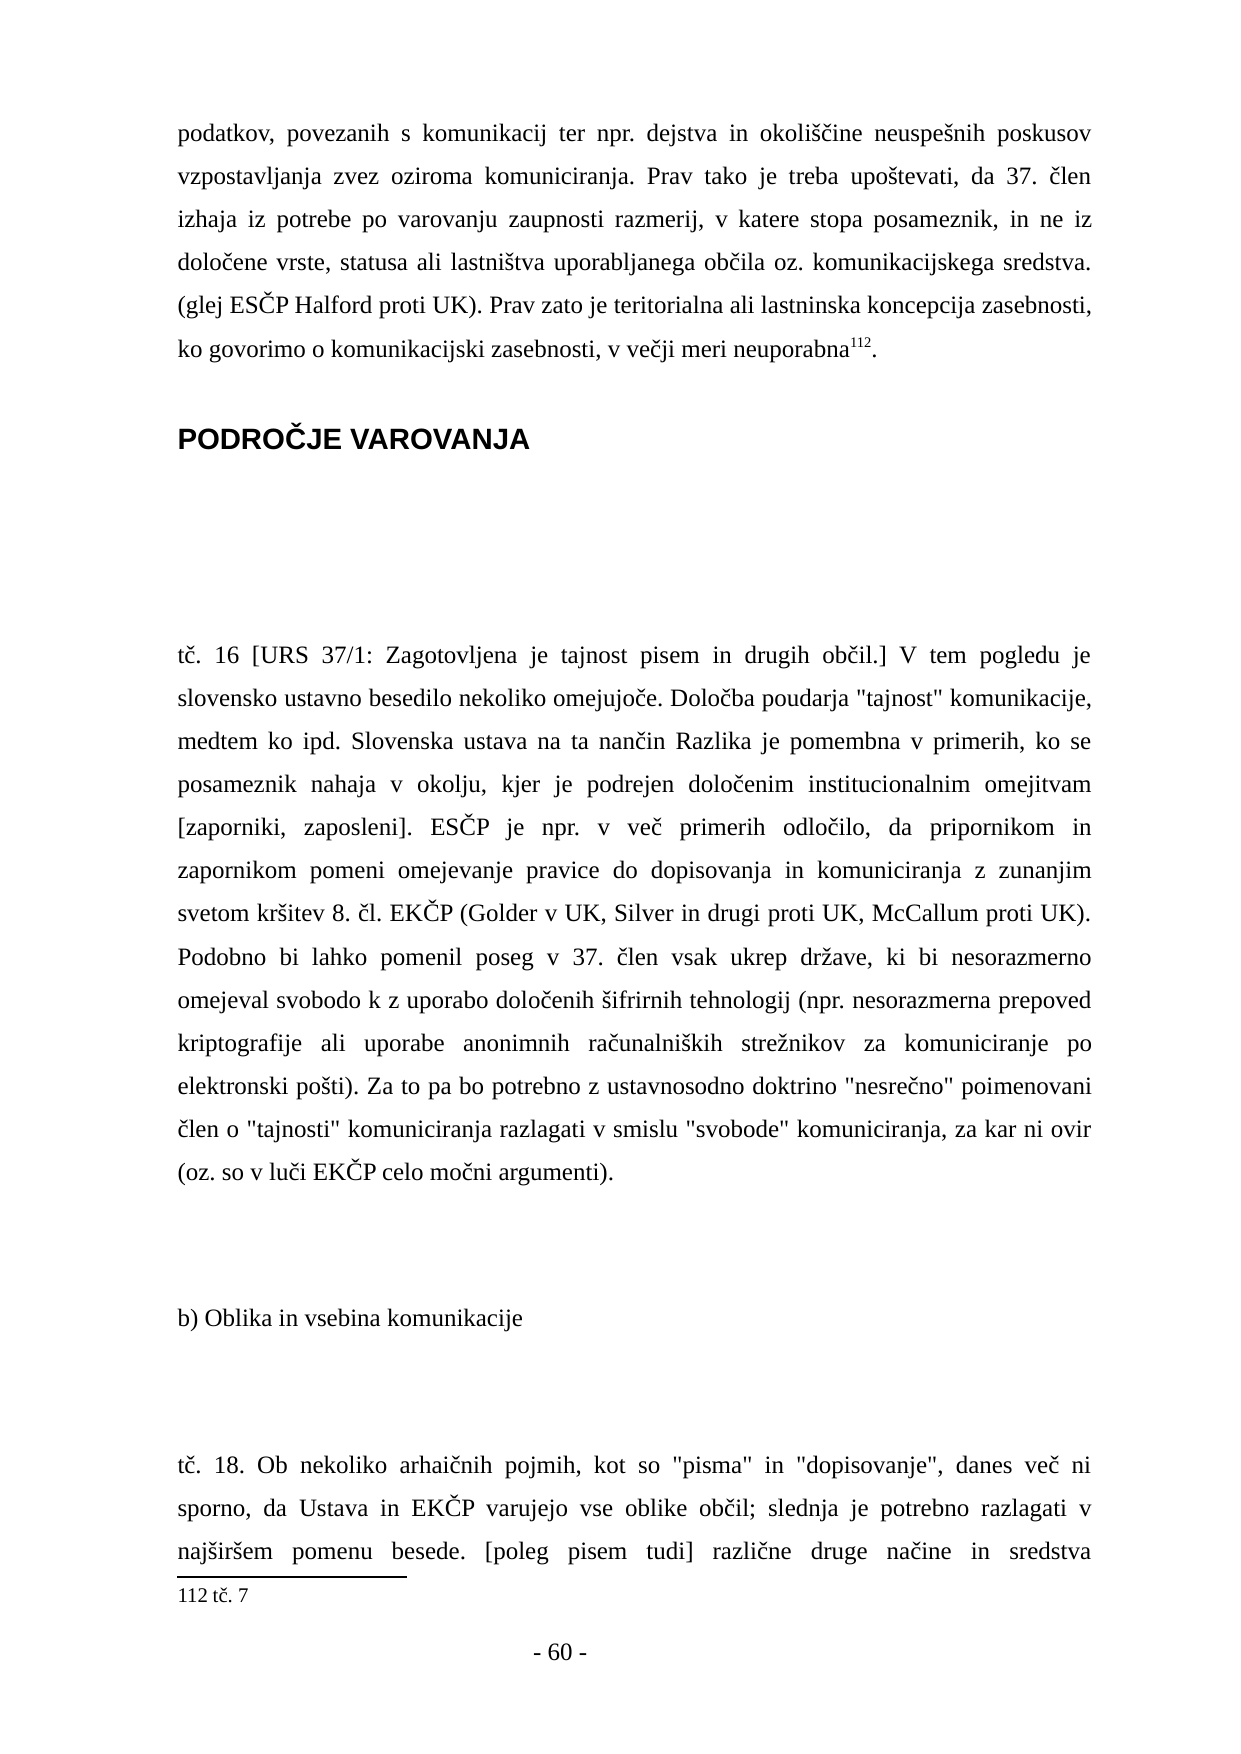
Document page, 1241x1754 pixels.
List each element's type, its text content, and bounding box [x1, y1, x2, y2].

text podatkov, povezanih s komunikacij ter npr. dejstva in okoliščine neuspešnih poskusov vzpostavljanja zvez oziroma komuniciranja. Prav tako je treba upoštevati, da 37. člen izhaja iz potrebe po varovanju zaupnosti razmerij, v katere stopa posameznik, in ne iz določene vrste, statusa ali lastništva uporabljanega občila oz. komunikacijskega sredstva. (glej ESČP Halford proti UK). Prav zato je teritorialna ali lastninska koncepcija zasebnosti, ko govorimo o komunikacijski zasebnosti, v večji meri neuporabna. [177, 118, 1093, 362]
text tč. 18. Ob nekoliko arhaičnih pojmih, kot so "pisma" in "dopisovanje", danes več ni sporno, da Ustava in EKČP varujejo vse oblike občil; slednja je potrebno razlagati v najširšem pomenu besede. [poleg pisem tudi] različne druge načine in sredstva [177, 1450, 1093, 1565]
subtitle Področje varovanja [177, 422, 1093, 456]
text tč. 7 [177, 1583, 1093, 1607]
text tč. 16 [URS 37/1: Zagotovljena je tajnost pisem in drugih občil.] V tem pogledu je slovensko ustavno besedilo nekoliko omejujoče. Določba poudarja "tajnost" komunikacije, medtem ko ipd. Slovenska ustava na ta nančin Razlika je pomembna v primerih, ko se posameznik nahaja v okolju, kjer je podrejen določenim institucionalnim omejitvam [zaporniki, zaposleni]. ESČP je npr. v več primerih odločilo, da pripornikom in zapornikom pomeni omejevanje pravice do dopisovanja in komuniciranja z zunanjim svetom kršitev 8. čl. EKČP (Golder v UK, Silver in drugi proti UK, McCallum proti UK). Podobno bi lahko pomenil poseg v 37. člen vsak ukrep države, ki bi nesorazmerno omejeval svobodo k z uporabo določenih šifrirnih tehnologij (npr. nesorazmerna prepoved kriptografije ali uporabe anonimnih računalniških strežnikov za komuniciranje po elektronski pošti). Za to pa bo potrebno z ustavnosodno doktrino "nesrečno" poimenovani člen o "tajnosti" komuniciranja razlagati v smislu "svobode" komuniciranja, za kar ni ovir (oz. so v luči EKČP celo močni argumenti). [177, 640, 1093, 1186]
text b) Oblika in vsebina komunikacije [177, 1303, 1093, 1332]
